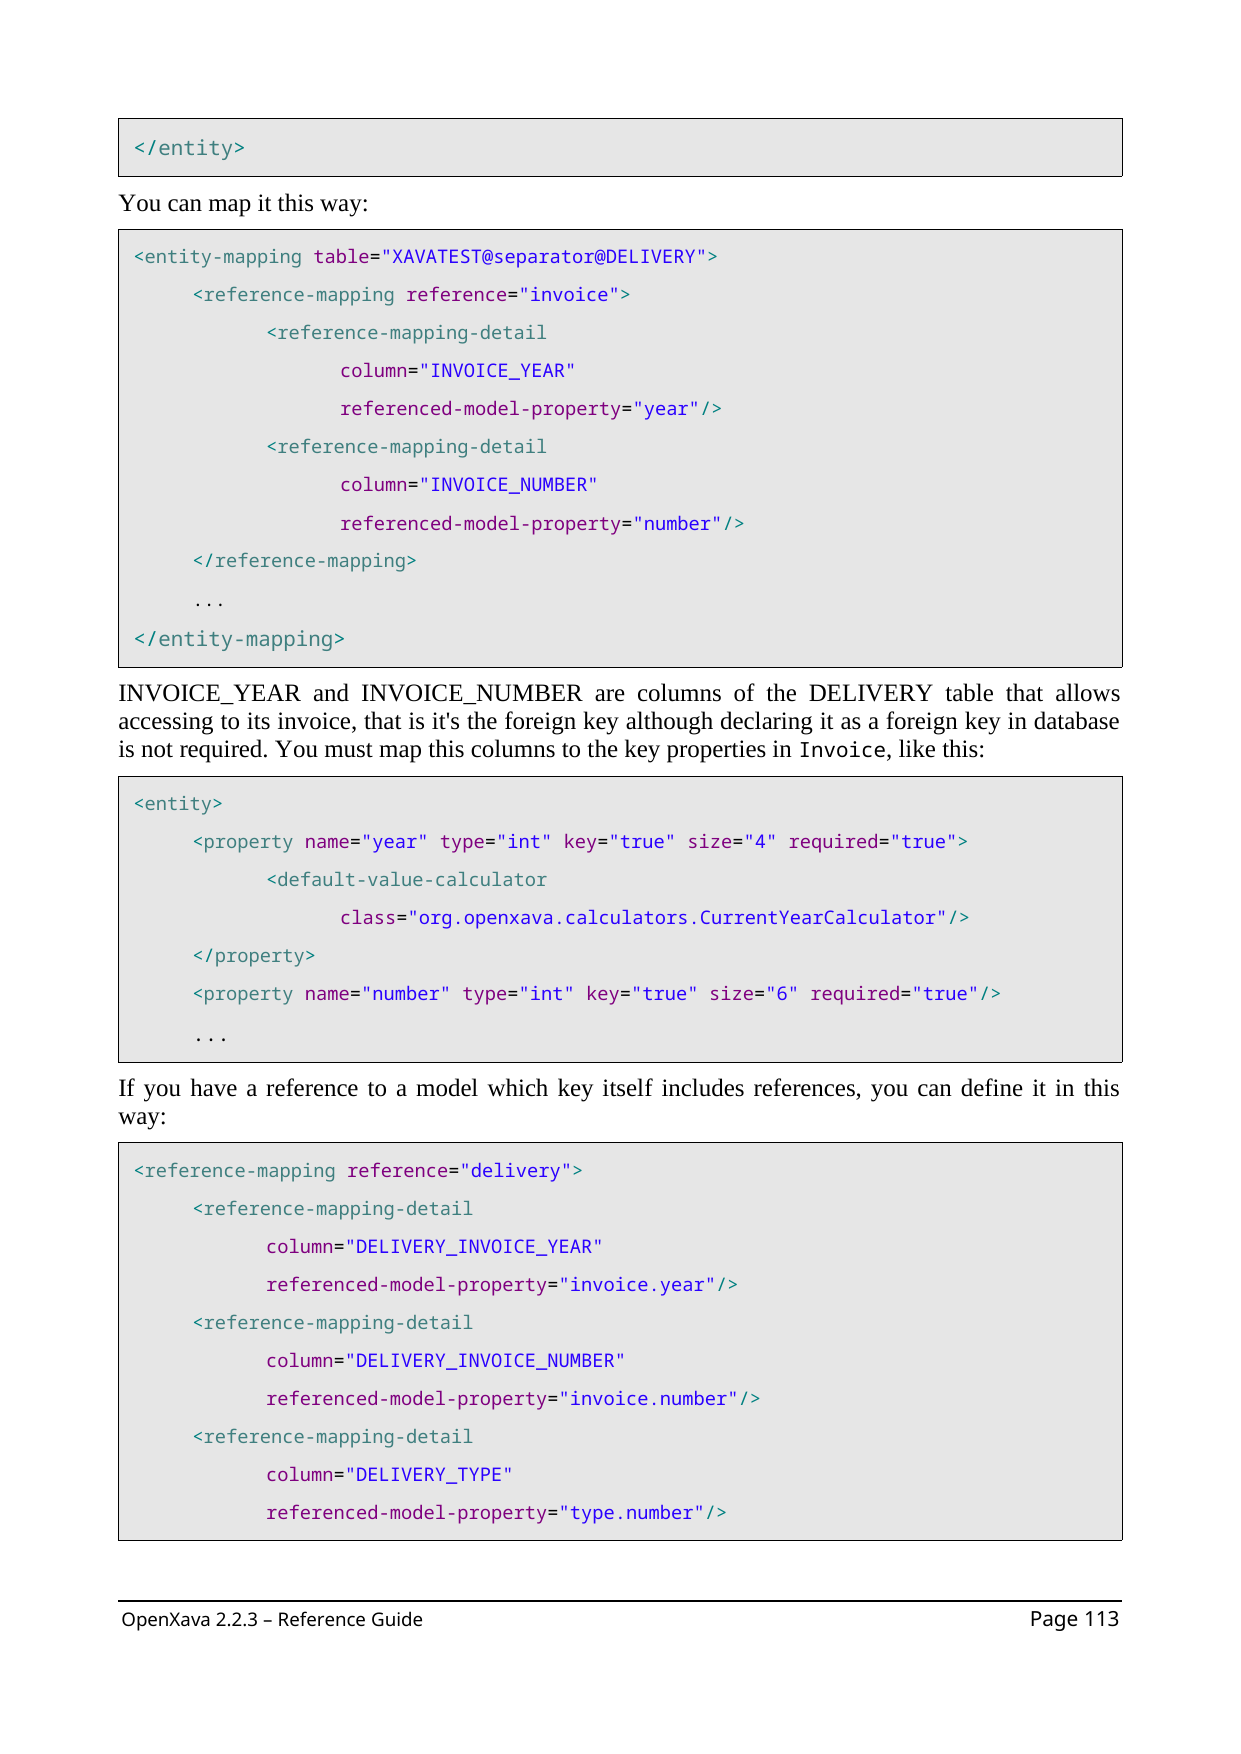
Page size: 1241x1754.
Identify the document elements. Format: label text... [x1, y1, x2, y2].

text <entity> [119, 777, 1122, 814]
text class="org.openxava.calculators.CurrentYearCalculator"/> [119, 890, 1122, 928]
text </entity> [119, 119, 1122, 176]
text column="DELIVERY_TYPE" [119, 1446, 1122, 1484]
text <reference-mapping reference="invoice"> [119, 267, 1122, 305]
text ... [119, 571, 1122, 609]
text If you have a reference to a model which key itself includes references, you can define it in this way: [118, 1074, 1122, 1130]
text <reference-mapping-detail [119, 1294, 1122, 1332]
text <reference-mapping-detail [119, 305, 1122, 343]
text <reference-mapping reference="delivery"> [119, 1143, 1122, 1180]
text referenced-model-property="invoice.year"/> [119, 1256, 1122, 1294]
text referenced-model-property="type.number"/> [119, 1484, 1122, 1540]
text </property> [119, 928, 1122, 966]
text referenced-model-property="invoice.number"/> [119, 1370, 1122, 1408]
text </reference-mapping> [119, 533, 1122, 571]
text <property name="number" type="int" key="true" size="6" required="true"/> [119, 966, 1122, 1004]
text <reference-mapping-detail [119, 419, 1122, 457]
text referenced-model-property="year"/> [119, 381, 1122, 419]
text </entity-mapping> [119, 609, 1122, 667]
text You can map it this way: [118, 189, 1122, 216]
text <reference-mapping-detail [119, 1180, 1122, 1218]
text referenced-model-property="number"/> [119, 495, 1122, 533]
text INVOICE_YEAR and INVOICE_NUMBER are columns of the DELIVERY table that allows accessing to its invoice, that is it's the foreign key although declaring it as a foreign key in database is not required. You must map this columns to the key properties in Invoice, like this: [118, 679, 1122, 763]
text <property name="year" type="int" key="true" size="4" required="true"> [119, 814, 1122, 852]
text ... [119, 1004, 1122, 1062]
text column="DELIVERY_INVOICE_YEAR" [119, 1218, 1122, 1256]
text column="INVOICE_YEAR" [119, 343, 1122, 381]
text <default-value-calculator [119, 852, 1122, 890]
text <entity-mapping table="XAVATEST@separator@DELIVERY"> [119, 230, 1122, 267]
text column="INVOICE_NUMBER" [119, 457, 1122, 495]
text <reference-mapping-detail [119, 1408, 1122, 1446]
text column="DELIVERY_INVOICE_NUMBER" [119, 1332, 1122, 1370]
